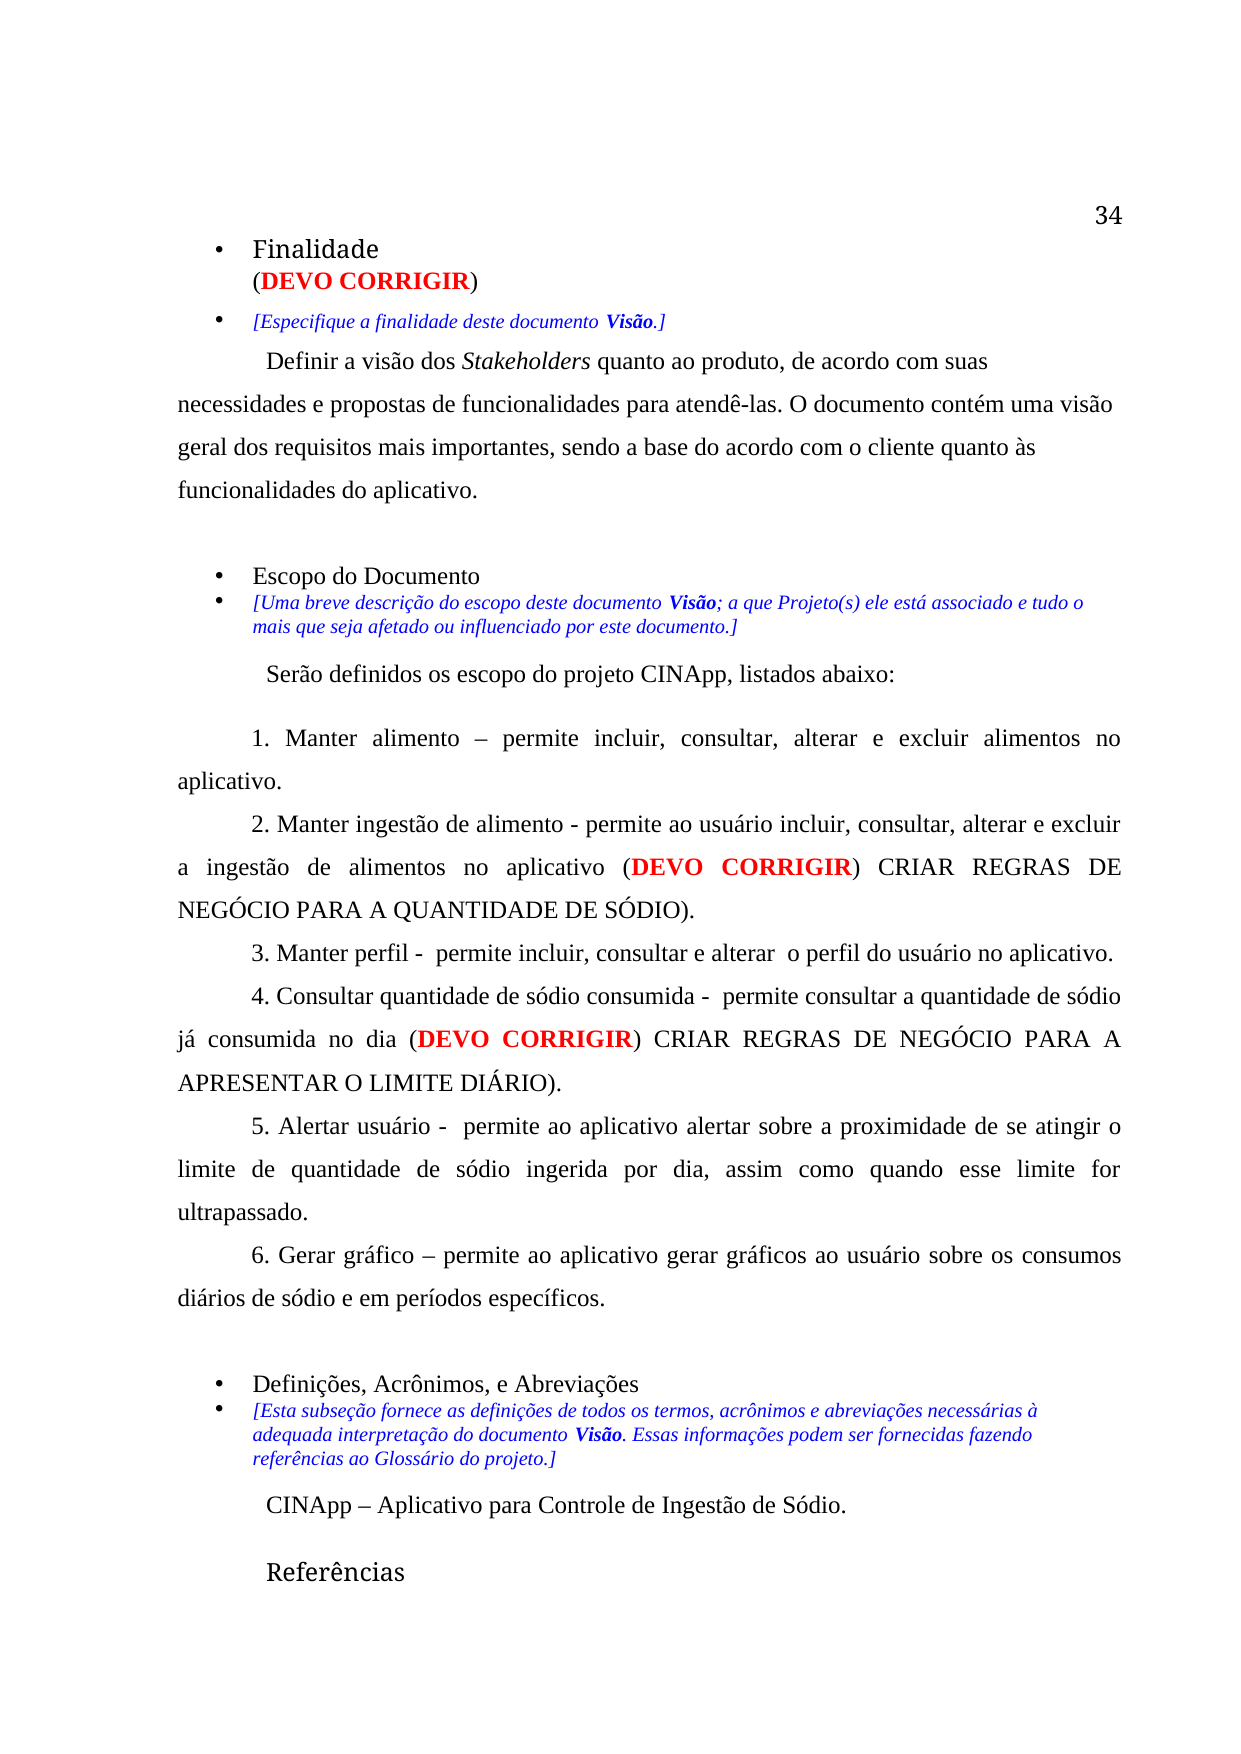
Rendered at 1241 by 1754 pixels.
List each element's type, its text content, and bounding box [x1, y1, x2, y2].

list [Esta subseção fornece as definições de todos os termos, acrônimos e abreviações necessárias à adequada interpretação do documento Visão. Essas informações podem ser fornecidas fazendo referências ao Glossário do projeto.] [215, 1398, 1122, 1469]
list Escopo do Documento [215, 561, 1122, 590]
text Referências [177, 1554, 1122, 1588]
text 3. Manter perfil - permite incluir, consultar e alterar o perfil do usuário no aplicativo. [177, 938, 1122, 967]
text CINApp – Aplicativo para Controle de Ingestão de Sódio. [177, 1490, 1122, 1519]
text 6. Gerar gráfico – permite ao aplicativo gerar gráficos ao usuário sobre os consumos diários de sódio e em períodos específicos. [177, 1240, 1122, 1312]
text 5. Alertar usuário - permite ao aplicativo alertar sobre a proximidade de se atingir o limite de quantidade de sódio ingerida por dia, assim como quando esse limite for ultrapassado. [177, 1111, 1122, 1226]
text Definir a visão dos Stakeholders quanto ao produto, de acordo com suas necessidades e propostas de funcionalidades para atendê-las. O documento contém uma visão geral dos requisitos mais importantes, sendo a base do acordo com o cliente quanto às funcionalidades do aplicativo. [177, 346, 1122, 504]
list Definições, Acrônimos, e Abreviações [215, 1369, 1122, 1398]
list [Uma breve descrição do escopo deste documento Visão; a que Projeto(s) ele está associado e tudo o mais que seja afetado ou influenciado por este documento.] [215, 590, 1122, 638]
text 4. Consultar quantidade de sódio consumida - permite consultar a quantidade de sódio já consumida no dia (DEVO CORRIGIR) CRIAR REGRAS DE NEGÓCIO PARA A APRESENTAR O LIMITE DIÁRIO). [177, 981, 1122, 1096]
list [Especifique a finalidade deste documento Visão.] [215, 309, 1122, 334]
list (DEVO CORRIGIR) [215, 266, 1122, 295]
text 2. Manter ingestão de alimento - permite ao usuário incluir, consultar, alterar e excluir a ingestão de alimentos no aplicativo (DEVO CORRIGIR) CRIAR REGRAS DE NEGÓCIO PARA A QUANTIDADE DE SÓDIO). [177, 809, 1122, 924]
text Serão definidos os escopo do projeto CINApp, listados abaixo: [177, 659, 1122, 687]
list Finalidade [215, 232, 1122, 266]
text 1. Manter alimento – permite incluir, consultar, alterar e excluir alimentos no aplicativo. [177, 723, 1122, 794]
